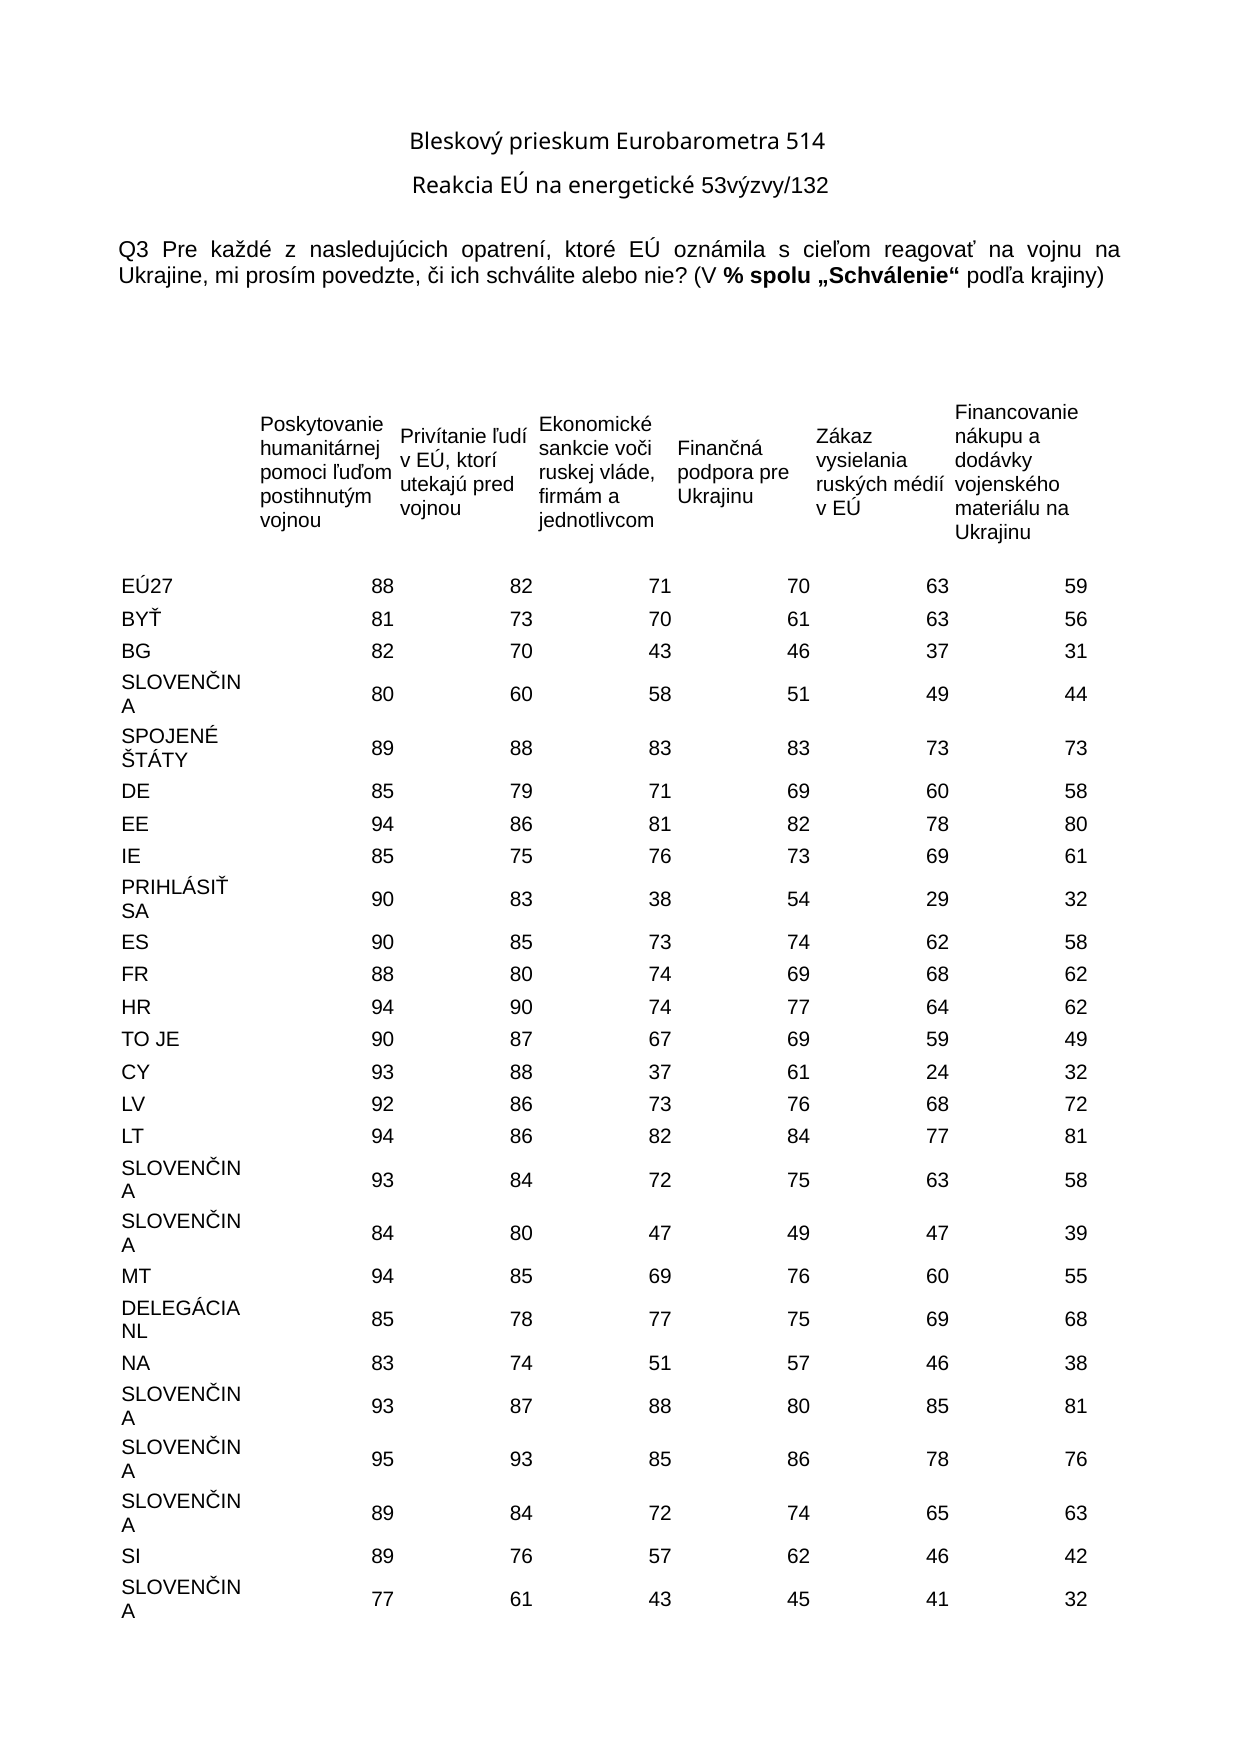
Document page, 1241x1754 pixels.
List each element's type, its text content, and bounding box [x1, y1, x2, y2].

table_cell 58 [952, 926, 1090, 958]
table_cell 71 [536, 775, 674, 807]
table_cell BYŤ [118, 603, 257, 635]
table_cell 58 [536, 667, 674, 721]
table_cell PRIHLÁSIŤ SA [118, 872, 257, 926]
table_cell 70 [536, 603, 674, 635]
table_cell 73 [536, 926, 674, 958]
table_cell 64 [813, 991, 952, 1023]
table_cell 78 [397, 1293, 536, 1346]
table_cell 84 [397, 1486, 536, 1540]
table_cell 81 [952, 1120, 1090, 1152]
table_cell TO JE [118, 1023, 257, 1055]
table_cell 84 [674, 1120, 813, 1152]
table_cell 72 [536, 1153, 674, 1206]
table_cell 89 [257, 721, 397, 775]
table_cell IE [118, 840, 257, 872]
table_cell 65 [813, 1486, 952, 1540]
table_cell 82 [397, 570, 536, 602]
table_cell 78 [813, 807, 952, 839]
table_cell 29 [813, 872, 952, 926]
table_cell 75 [674, 1293, 813, 1346]
table_cell 56 [952, 603, 1090, 635]
table_cell LV [118, 1088, 257, 1120]
table_cell SLOVENČINA [118, 1206, 257, 1260]
table_cell 80 [397, 958, 536, 991]
table_cell 57 [674, 1346, 813, 1378]
table_cell 59 [813, 1023, 952, 1055]
table_cell 77 [536, 1293, 674, 1346]
table_cell 89 [257, 1486, 397, 1540]
table_cell 94 [257, 1120, 397, 1152]
table_cell 37 [813, 635, 952, 667]
table_header [118, 374, 257, 570]
table_cell 73 [397, 603, 536, 635]
table_cell 49 [674, 1206, 813, 1260]
table_cell 95 [257, 1432, 397, 1486]
table_cell 74 [536, 958, 674, 991]
table_cell 82 [674, 807, 813, 839]
table_cell SLOVENČINA [118, 1486, 257, 1540]
table_cell NA [118, 1346, 257, 1378]
table_cell 70 [397, 635, 536, 667]
table_cell 93 [397, 1432, 536, 1486]
table_cell 46 [813, 1540, 952, 1572]
table_cell 74 [536, 991, 674, 1023]
table_cell 88 [397, 721, 536, 775]
table_cell 49 [813, 667, 952, 721]
table_cell 74 [397, 1346, 536, 1378]
table_cell DELEGÁCIA NL [118, 1293, 257, 1346]
table_cell 76 [397, 1540, 536, 1572]
table_cell SI [118, 1540, 257, 1572]
table_cell 76 [674, 1260, 813, 1292]
table_cell 69 [813, 840, 952, 872]
table_cell 45 [674, 1572, 813, 1626]
table_cell BG [118, 635, 257, 667]
table_cell 62 [674, 1540, 813, 1572]
table_header Privítanie ľudí v EÚ, ktorí utekajú pred vojnou [397, 374, 536, 570]
table_cell ES [118, 926, 257, 958]
table_cell 93 [257, 1379, 397, 1432]
table_cell SLOVENČINA [118, 667, 257, 721]
table_cell CY [118, 1055, 257, 1088]
table_cell 57 [536, 1540, 674, 1572]
table_cell 83 [257, 1346, 397, 1378]
table_cell 72 [952, 1088, 1090, 1120]
table_cell 90 [257, 872, 397, 926]
table_cell 63 [813, 570, 952, 602]
table_cell 84 [257, 1206, 397, 1260]
table_cell 77 [257, 1572, 397, 1626]
table_cell 73 [813, 721, 952, 775]
table_cell 59 [952, 570, 1090, 602]
table_cell 60 [813, 1260, 952, 1292]
table_cell 69 [674, 958, 813, 991]
table_cell 86 [397, 807, 536, 839]
table_cell 61 [674, 603, 813, 635]
table_cell 62 [952, 958, 1090, 991]
table_cell 94 [257, 1260, 397, 1292]
table_cell 70 [674, 570, 813, 602]
table_cell 75 [397, 840, 536, 872]
table_cell 86 [397, 1088, 536, 1120]
table_cell 24 [813, 1055, 952, 1088]
table_cell 90 [397, 991, 536, 1023]
table_cell 85 [257, 840, 397, 872]
table_cell 32 [952, 872, 1090, 926]
table_cell 71 [536, 570, 674, 602]
table_header Finančná podpora pre Ukrajinu [674, 374, 813, 570]
table_cell 42 [952, 1540, 1090, 1572]
table_cell EÚ27 [118, 570, 257, 602]
table_cell 85 [257, 1293, 397, 1346]
table_cell 69 [813, 1293, 952, 1346]
table_cell SLOVENČINA [118, 1432, 257, 1486]
table_cell 55 [952, 1260, 1090, 1292]
table_cell SPOJENÉ ŠTÁTY [118, 721, 257, 775]
table_cell 43 [536, 1572, 674, 1626]
table_cell 83 [397, 872, 536, 926]
table_cell EE [118, 807, 257, 839]
table_cell 85 [397, 926, 536, 958]
table_cell 38 [536, 872, 674, 926]
table_cell 94 [257, 807, 397, 839]
table_cell 69 [674, 1023, 813, 1055]
table_cell 88 [257, 958, 397, 991]
table_cell 46 [813, 1346, 952, 1378]
table_cell 86 [397, 1120, 536, 1152]
table_cell 76 [536, 840, 674, 872]
table_cell 43 [536, 635, 674, 667]
table_cell 44 [952, 667, 1090, 721]
table_header Zákaz vysielania ruských médií v EÚ [813, 374, 952, 570]
table_cell 73 [952, 721, 1090, 775]
table_cell 85 [536, 1432, 674, 1486]
table_cell 74 [674, 1486, 813, 1540]
table_cell 61 [952, 840, 1090, 872]
table_cell 58 [952, 1153, 1090, 1206]
table_cell 88 [257, 570, 397, 602]
table_cell 72 [536, 1486, 674, 1540]
table_cell 73 [536, 1088, 674, 1120]
table_cell 73 [674, 840, 813, 872]
table_cell 79 [397, 775, 536, 807]
table_cell 32 [952, 1572, 1090, 1626]
table_cell SLOVENČINA [118, 1379, 257, 1432]
table_cell 88 [536, 1379, 674, 1432]
table_cell 83 [536, 721, 674, 775]
table_cell 93 [257, 1153, 397, 1206]
table_header Poskytovanie humanitárnej pomoci ľuďom postihnutým vojnou [257, 374, 397, 570]
table_cell 63 [813, 603, 952, 635]
table_cell 69 [536, 1260, 674, 1292]
table_cell 80 [952, 807, 1090, 839]
table_cell 90 [257, 926, 397, 958]
table_cell 94 [257, 991, 397, 1023]
table_cell 58 [952, 775, 1090, 807]
table_cell 80 [674, 1379, 813, 1432]
table_cell 74 [674, 926, 813, 958]
table_cell 63 [952, 1486, 1090, 1540]
table_cell 39 [952, 1206, 1090, 1260]
table_cell 41 [813, 1572, 952, 1626]
table_cell 63 [813, 1153, 952, 1206]
table_cell MT [118, 1260, 257, 1292]
table_cell FR [118, 958, 257, 991]
table_cell 38 [952, 1346, 1090, 1378]
table_cell 75 [674, 1153, 813, 1206]
table_cell 81 [536, 807, 674, 839]
table_cell 85 [397, 1260, 536, 1292]
table_cell 68 [813, 958, 952, 991]
table_cell SLOVENČINA [118, 1572, 257, 1626]
table_cell 85 [257, 775, 397, 807]
table_cell 93 [257, 1055, 397, 1088]
table_cell 68 [813, 1088, 952, 1120]
table_cell 61 [397, 1572, 536, 1626]
table_cell 82 [257, 635, 397, 667]
table_cell 31 [952, 635, 1090, 667]
table_cell 88 [397, 1055, 536, 1088]
table_cell 61 [674, 1055, 813, 1088]
table_cell 60 [397, 667, 536, 721]
table_cell 86 [674, 1432, 813, 1486]
table_cell 85 [813, 1379, 952, 1432]
table_cell 92 [257, 1088, 397, 1120]
table_cell 87 [397, 1023, 536, 1055]
table_cell 67 [536, 1023, 674, 1055]
table_cell 54 [674, 872, 813, 926]
table_cell 87 [397, 1379, 536, 1432]
table_cell HR [118, 991, 257, 1023]
table_cell 47 [536, 1206, 674, 1260]
text Q3 Pre každé z nasledujúcich opatrení, ktoré EÚ oznámila s cieľom reagovať na vojnu na Ukrajine, mi prosím povedzte, či ich schválite alebo nie? (V % spolu „Schválenie“ podľa krajiny) [118, 236, 1122, 289]
table_cell 62 [813, 926, 952, 958]
table_cell 51 [536, 1346, 674, 1378]
table_cell 32 [952, 1055, 1090, 1088]
table_cell 77 [813, 1120, 952, 1152]
table_header Financovanie nákupu a dodávky vojenského materiálu na Ukrajinu [952, 374, 1090, 570]
table_cell 90 [257, 1023, 397, 1055]
table_cell 77 [674, 991, 813, 1023]
table_cell SLOVENČINA [118, 1153, 257, 1206]
table_cell 84 [397, 1153, 536, 1206]
table_cell 81 [257, 603, 397, 635]
table_cell 81 [952, 1379, 1090, 1432]
table_cell 78 [813, 1432, 952, 1486]
table_cell 37 [536, 1055, 674, 1088]
table_cell 76 [674, 1088, 813, 1120]
table_cell 80 [397, 1206, 536, 1260]
table_cell 76 [952, 1432, 1090, 1486]
table_cell LT [118, 1120, 257, 1152]
table_cell 47 [813, 1206, 952, 1260]
table_cell 69 [674, 775, 813, 807]
table_cell 80 [257, 667, 397, 721]
table_cell 89 [257, 1540, 397, 1572]
table_cell 60 [813, 775, 952, 807]
table_cell 51 [674, 667, 813, 721]
table_cell 82 [536, 1120, 674, 1152]
table_cell 68 [952, 1293, 1090, 1346]
table_cell 46 [674, 635, 813, 667]
table_cell 49 [952, 1023, 1090, 1055]
table_cell 62 [952, 991, 1090, 1023]
table_header Ekonomické sankcie voči ruskej vláde, firmám a jednotlivcom [536, 374, 674, 570]
table_cell 83 [674, 721, 813, 775]
table_cell DE [118, 775, 257, 807]
